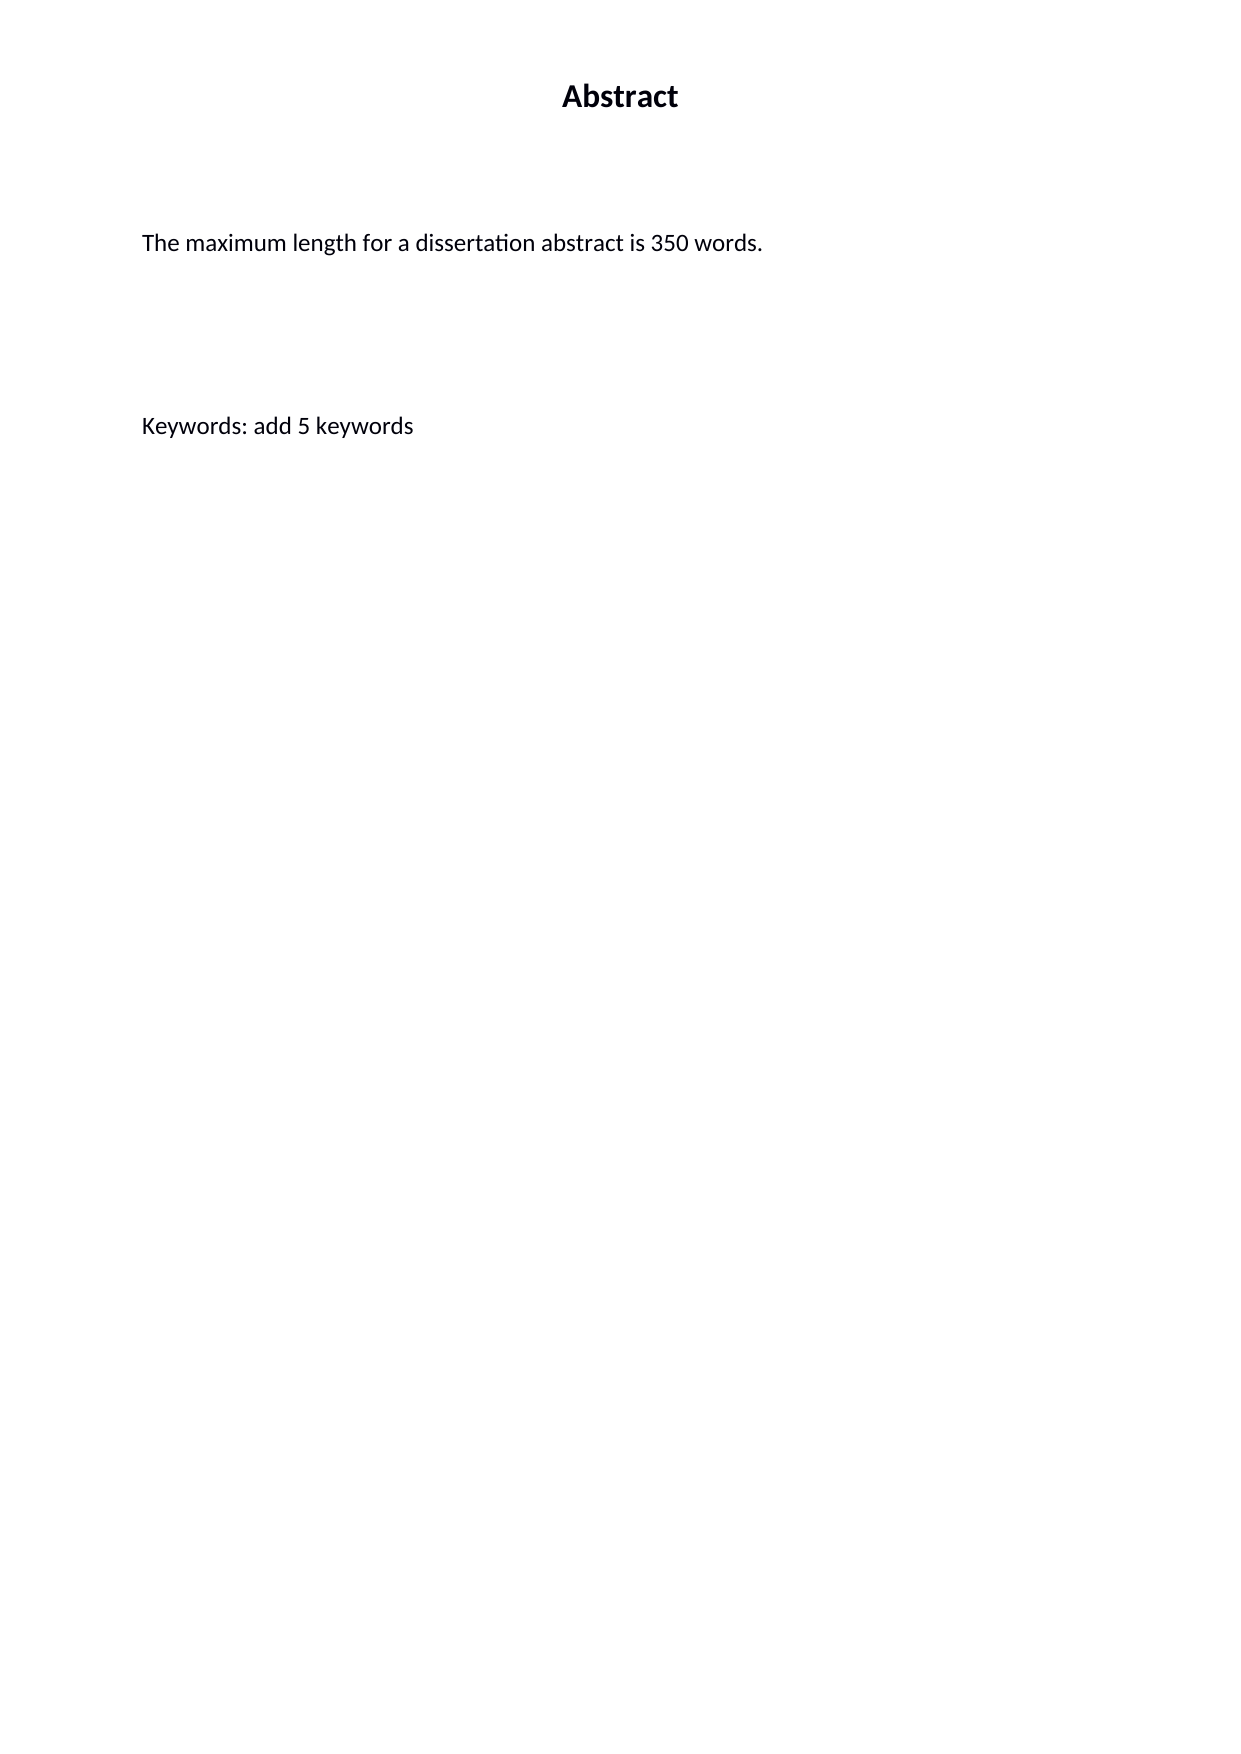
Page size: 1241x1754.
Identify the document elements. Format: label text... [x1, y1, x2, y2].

text Keywords: add 5 keywords [142, 410, 1098, 441]
subtitle Abstract [142, 75, 1098, 116]
text The maximum length for a dissertation abstract is 350 words. [142, 227, 1098, 258]
